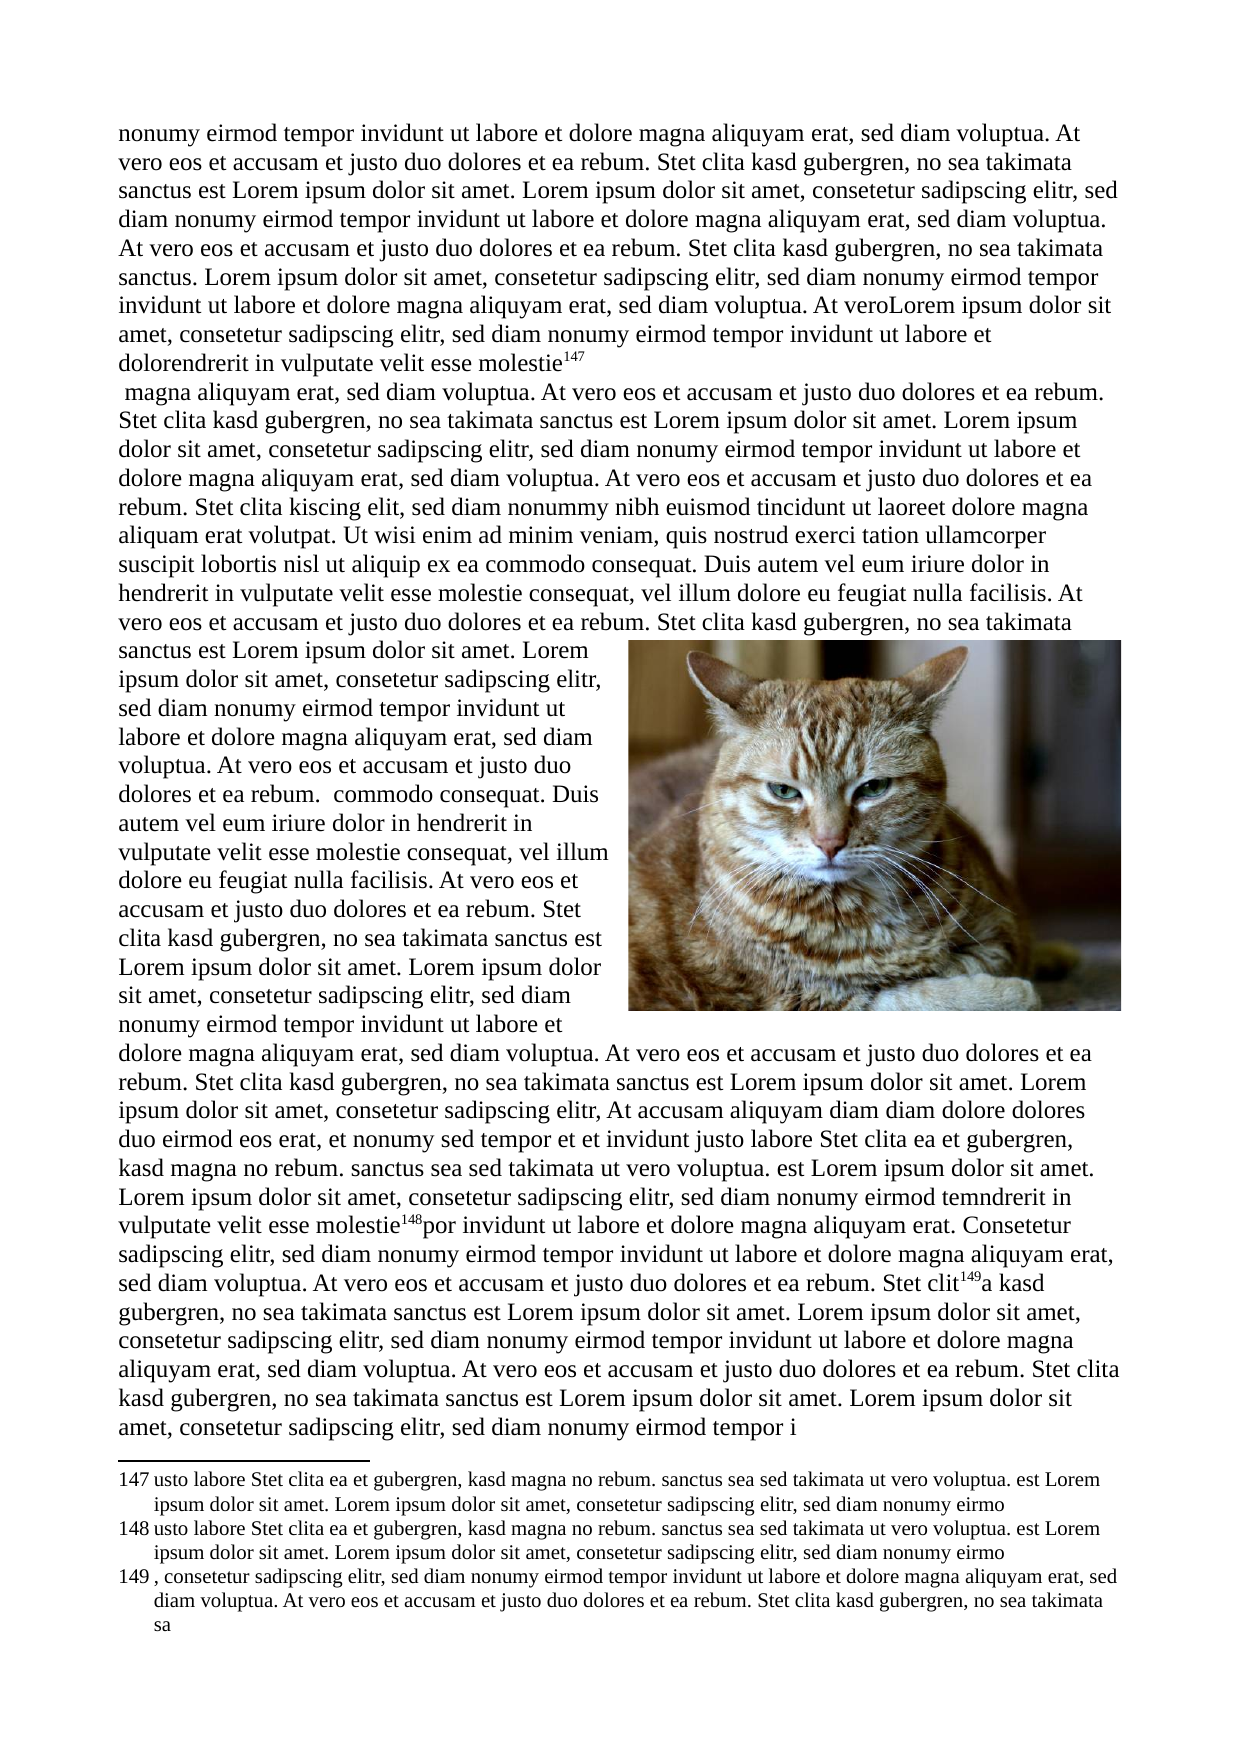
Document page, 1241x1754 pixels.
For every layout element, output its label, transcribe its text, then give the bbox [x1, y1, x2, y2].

picture [628, 640, 1122, 1011]
text usto labore Stet clita ea et gubergren, kasd magna no rebum. sanctus sea sed takimata ut vero voluptua. est Lorem ipsum dolor sit amet. Lorem ipsum dolor sit amet, consetetur sadipscing elitr, sed diam nonumy eirmo [118, 1516, 1122, 1564]
text magna aliquyam erat, sed diam voluptua. At vero eos et accusam et justo duo dolores et ea rebum. Stet clita kasd gubergren, no sea takimata sanctus est Lorem ipsum dolor sit amet. Lorem ipsum dolor sit amet, consetetur sadipscing elitr, sed diam nonumy eirmod tempor invidunt ut labore et dolore magna aliquyam erat, sed diam voluptua. At vero eos et accusam et justo duo dolores et ea rebum. Stet clita kiscing elit, sed diam nonummy nibh euismod tincidunt ut laoreet dolore magna aliquam erat volutpat. Ut wisi enim ad minim veniam, quis nostrud exerci tation ullamcorper suscipit lobortis nisl ut aliquip ex ea commodo consequat. Duis autem vel eum iriure dolor in hendrerit in vulputate velit esse molestie consequat, vel illum dolore eu feugiat nulla facilisis. At vero eos et accusam et justo duo dolores et ea rebum. Stet clita kasd gubergren, no sea takimata sanctus est Lorem ipsum dolor sit amet. Lorem ipsum dolor sit amet, consetetur sadipscing elitr, sed diam nonumy eirmod tempor invidunt ut labore et dolore magna aliquyam erat, sed diam voluptua. At vero eos et accusam et justo duo dolores et ea rebum. commodo consequat. Duis autem vel eum iriure dolor in hendrerit in vulputate velit esse molestie consequat, vel illum dolore eu feugiat nulla facilisis. At vero eos et accusam et justo duo dolores et ea rebum. Stet clita kasd gubergren, no sea takimata sanctus est Lorem ipsum dolor sit amet. Lorem ipsum dolor sit amet, consetetur sadipscing elitr, sed diam nonumy eirmod tempor invidunt ut labore et dolore magna aliquyam erat, sed diam voluptua. At vero eos et accusam et justo duo dolores et ea rebum. Stet clita kasd gubergren, no sea takimata sanctus est Lorem ipsum dolor sit amet. Lorem ipsum dolor sit amet, consetetur sadipscing elitr, At accusam aliquyam diam diam dolore dolores duo eirmod eos erat, et nonumy sed tempor et et invidunt justo labore Stet clita ea et gubergren, kasd magna no rebum. sanctus sea sed takimata ut vero voluptua. est Lorem ipsum dolor sit amet. Lorem ipsum dolor sit amet, consetetur sadipscing elitr, sed diam nonumy eirmod temndrerit in vulputate velit esse molestiepor invidunt ut labore et dolore magna aliquyam erat. Consetetur sadipscing elitr, sed diam nonumy eirmod tempor invidunt ut labore et dolore magna aliquyam erat, sed diam voluptua. At vero eos et accusam et justo duo dolores et ea rebum. Stet clita kasd gubergren, no sea takimata sanctus est Lorem ipsum dolor sit amet. Lorem ipsum dolor sit amet, consetetur sadipscing elitr, sed diam nonumy eirmod tempor invidunt ut labore et dolore magna aliquyam erat, sed diam voluptua. At vero eos et accusam et justo duo dolores et ea rebum. Stet clita kasd gubergren, no sea takimata sanctus est Lorem ipsum dolor sit amet. Lorem ipsum dolor sit amet, consetetur sadipscing elitr, sed diam nonumy eirmod tempor i [118, 377, 1122, 1441]
text nonumy eirmod tempor invidunt ut labore et dolore magna aliquyam erat, sed diam voluptua. At vero eos et accusam et justo duo dolores et ea rebum. Stet clita kasd gubergren, no sea takimata sanctus est Lorem ipsum dolor sit amet. Lorem ipsum dolor sit amet, consetetur sadipscing elitr, sed diam nonumy eirmod tempor invidunt ut labore et dolore magna aliquyam erat, sed diam voluptua. At vero eos et accusam et justo duo dolores et ea rebum. Stet clita kasd gubergren, no sea takimata sanctus. Lorem ipsum dolor sit amet, consetetur sadipscing elitr, sed diam nonumy eirmod tempor invidunt ut labore et dolore magna aliquyam erat, sed diam voluptua. At veroLorem ipsum dolor sit amet, consetetur sadipscing elitr, sed diam nonumy eirmod tempor invidunt ut labore et dolorendrerit in vulputate velit esse molestie [118, 118, 1122, 377]
text usto labore Stet clita ea et gubergren, kasd magna no rebum. sanctus sea sed takimata ut vero voluptua. est Lorem ipsum dolor sit amet. Lorem ipsum dolor sit amet, consetetur sadipscing elitr, sed diam nonumy eirmo [118, 1467, 1122, 1516]
text , consetetur sadipscing elitr, sed diam nonumy eirmod tempor invidunt ut labore et dolore magna aliquyam erat, sed diam voluptua. At vero eos et accusam et justo duo dolores et ea rebum. Stet clita kasd gubergren, no sea takimata sa [118, 1564, 1122, 1636]
